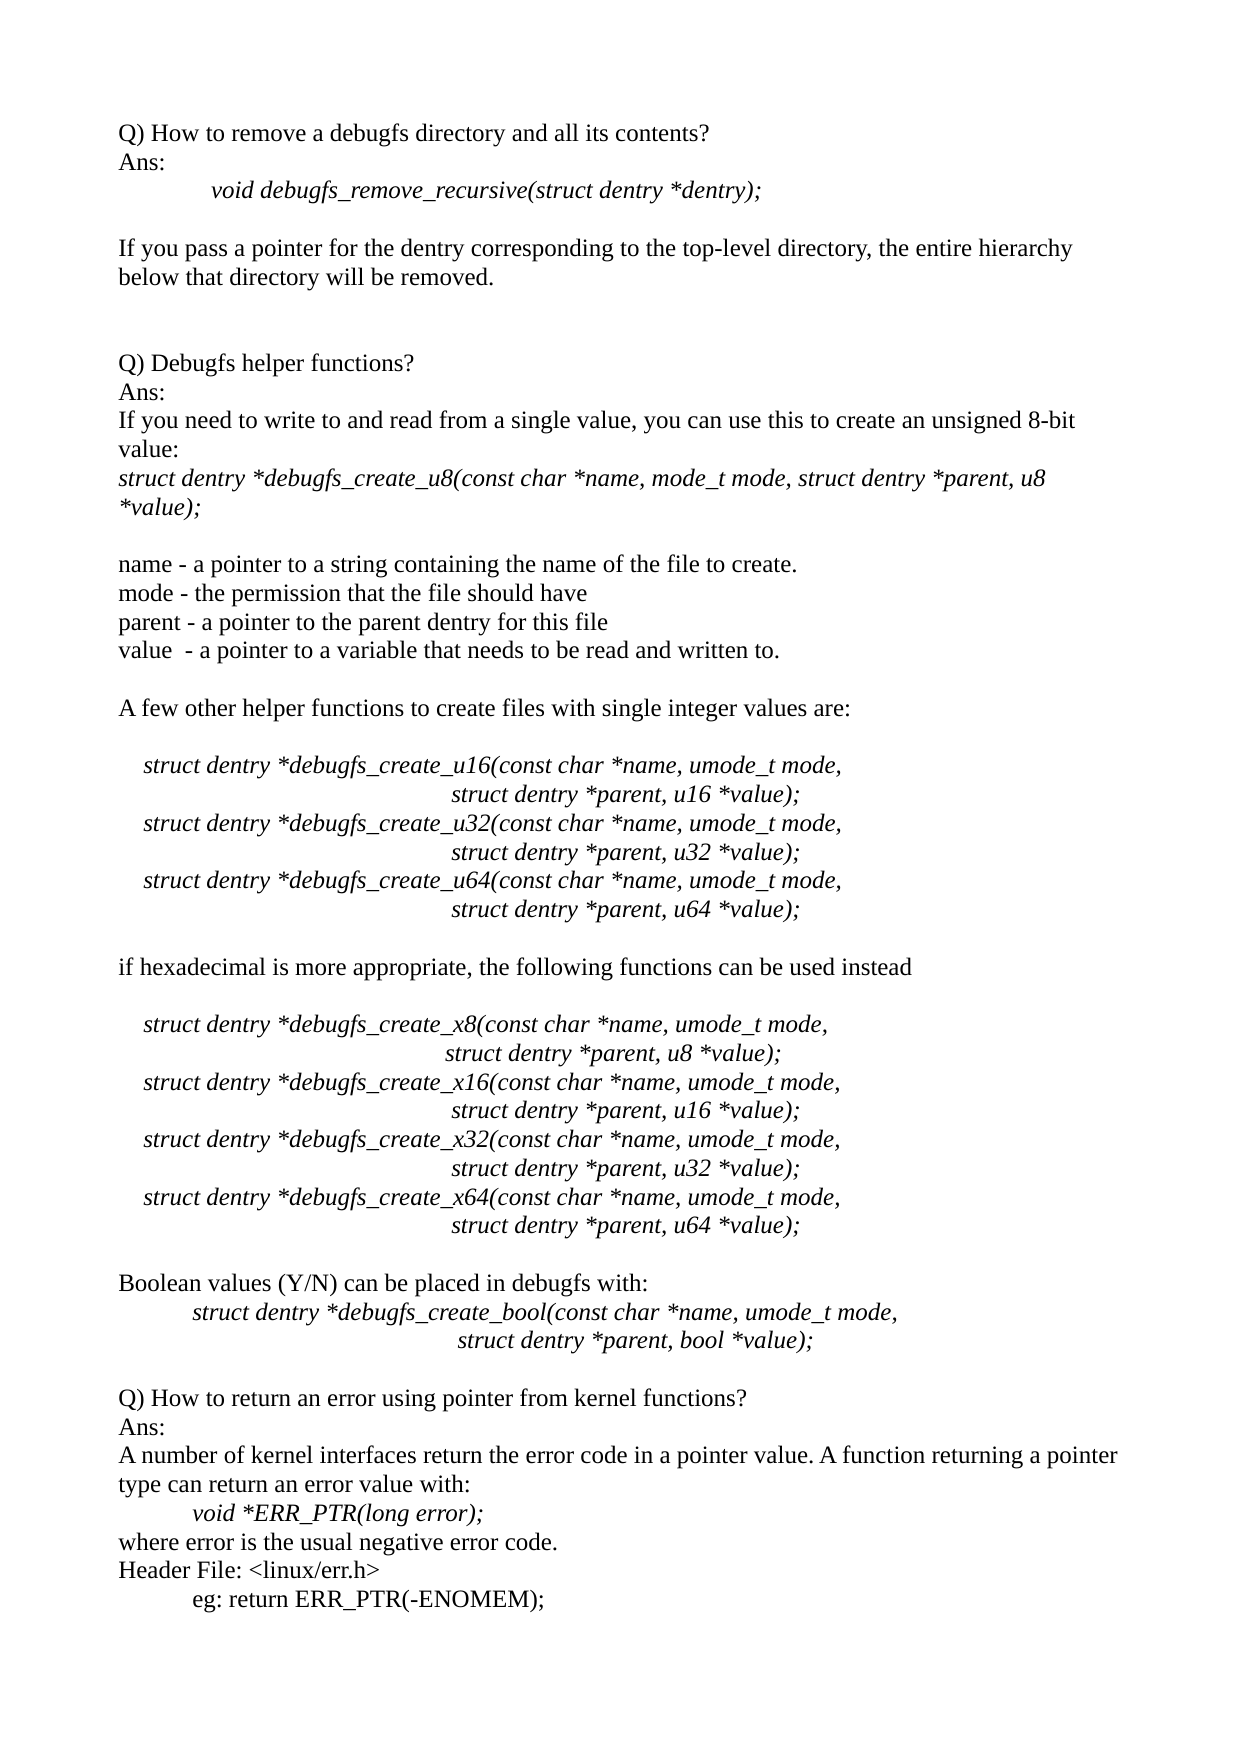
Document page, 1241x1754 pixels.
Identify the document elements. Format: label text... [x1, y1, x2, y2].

text eg: return ERR_PTR(-ENOMEM); [118, 1584, 1122, 1613]
text Header File: <linux/err.h> [118, 1556, 1122, 1584]
text struct dentry *parent, u32 *value); [118, 1153, 1122, 1182]
text struct dentry *parent, u64 *value); [118, 894, 1122, 923]
text Q) How to remove a debugfs directory and all its contents? [118, 118, 1122, 147]
text If you pass a pointer for the dentry corresponding to the top-level directory, the entire hierarchy below that directory will be removed. [118, 233, 1122, 291]
text name - a pointer to a string containing the name of the file to create. [118, 549, 1122, 578]
text mode - the permission that the file should have [118, 578, 1122, 607]
text struct dentry *debugfs_create_bool(const char *name, umode_t mode, [118, 1297, 1122, 1326]
text Ans: [118, 1412, 1122, 1441]
text struct dentry *debugfs_create_u8(const char *name, mode_t mode, struct dentry *parent, u8 *value); [118, 463, 1122, 521]
text struct dentry *parent, u64 *value); [118, 1211, 1122, 1239]
text Boolean values (Y/N) can be placed in debugfs with: [118, 1268, 1122, 1297]
text struct dentry *parent, u16 *value); [118, 779, 1122, 808]
text value - a pointer to a variable that needs to be read and written to. [118, 636, 1122, 664]
text where error is the usual negative error code. [118, 1527, 1122, 1556]
text Ans: [118, 147, 1122, 176]
text struct dentry *debugfs_create_u64(const char *name, umode_t mode, [118, 866, 1122, 894]
text void debugfs_remove_recursive(struct dentry *dentry); [118, 176, 1122, 204]
text struct dentry *debugfs_create_x64(const char *name, umode_t mode, [118, 1182, 1122, 1211]
text struct dentry *parent, bool *value); [118, 1326, 1122, 1354]
text Q) How to return an error using pointer from kernel functions? [118, 1383, 1122, 1412]
text struct dentry *debugfs_create_u16(const char *name, umode_t mode, [118, 751, 1122, 779]
text struct dentry *debugfs_create_x8(const char *name, umode_t mode, [118, 1009, 1122, 1038]
text parent - a pointer to the parent dentry for this file [118, 607, 1122, 636]
text A few other helper functions to create files with single integer values are: [118, 693, 1122, 722]
text Ans: [118, 377, 1122, 406]
text struct dentry *debugfs_create_u32(const char *name, umode_t mode, [118, 808, 1122, 837]
text struct dentry *parent, u8 *value); [118, 1038, 1122, 1067]
text struct dentry *debugfs_create_x32(const char *name, umode_t mode, [118, 1124, 1122, 1153]
text If you need to write to and read from a single value, you can use this to create an unsigned 8-bit value: [118, 406, 1122, 463]
text struct dentry *parent, u32 *value); [118, 837, 1122, 866]
text A number of kernel interfaces return the error code in a pointer value. A function returning a pointer type can return an error value with: [118, 1441, 1122, 1498]
text void *ERR_PTR(long error); [118, 1498, 1122, 1527]
text struct dentry *parent, u16 *value); [118, 1096, 1122, 1124]
text struct dentry *debugfs_create_x16(const char *name, umode_t mode, [118, 1067, 1122, 1096]
text Q) Debugfs helper functions? [118, 348, 1122, 377]
text if hexadecimal is more appropriate, the following functions can be used instead [118, 952, 1122, 981]
